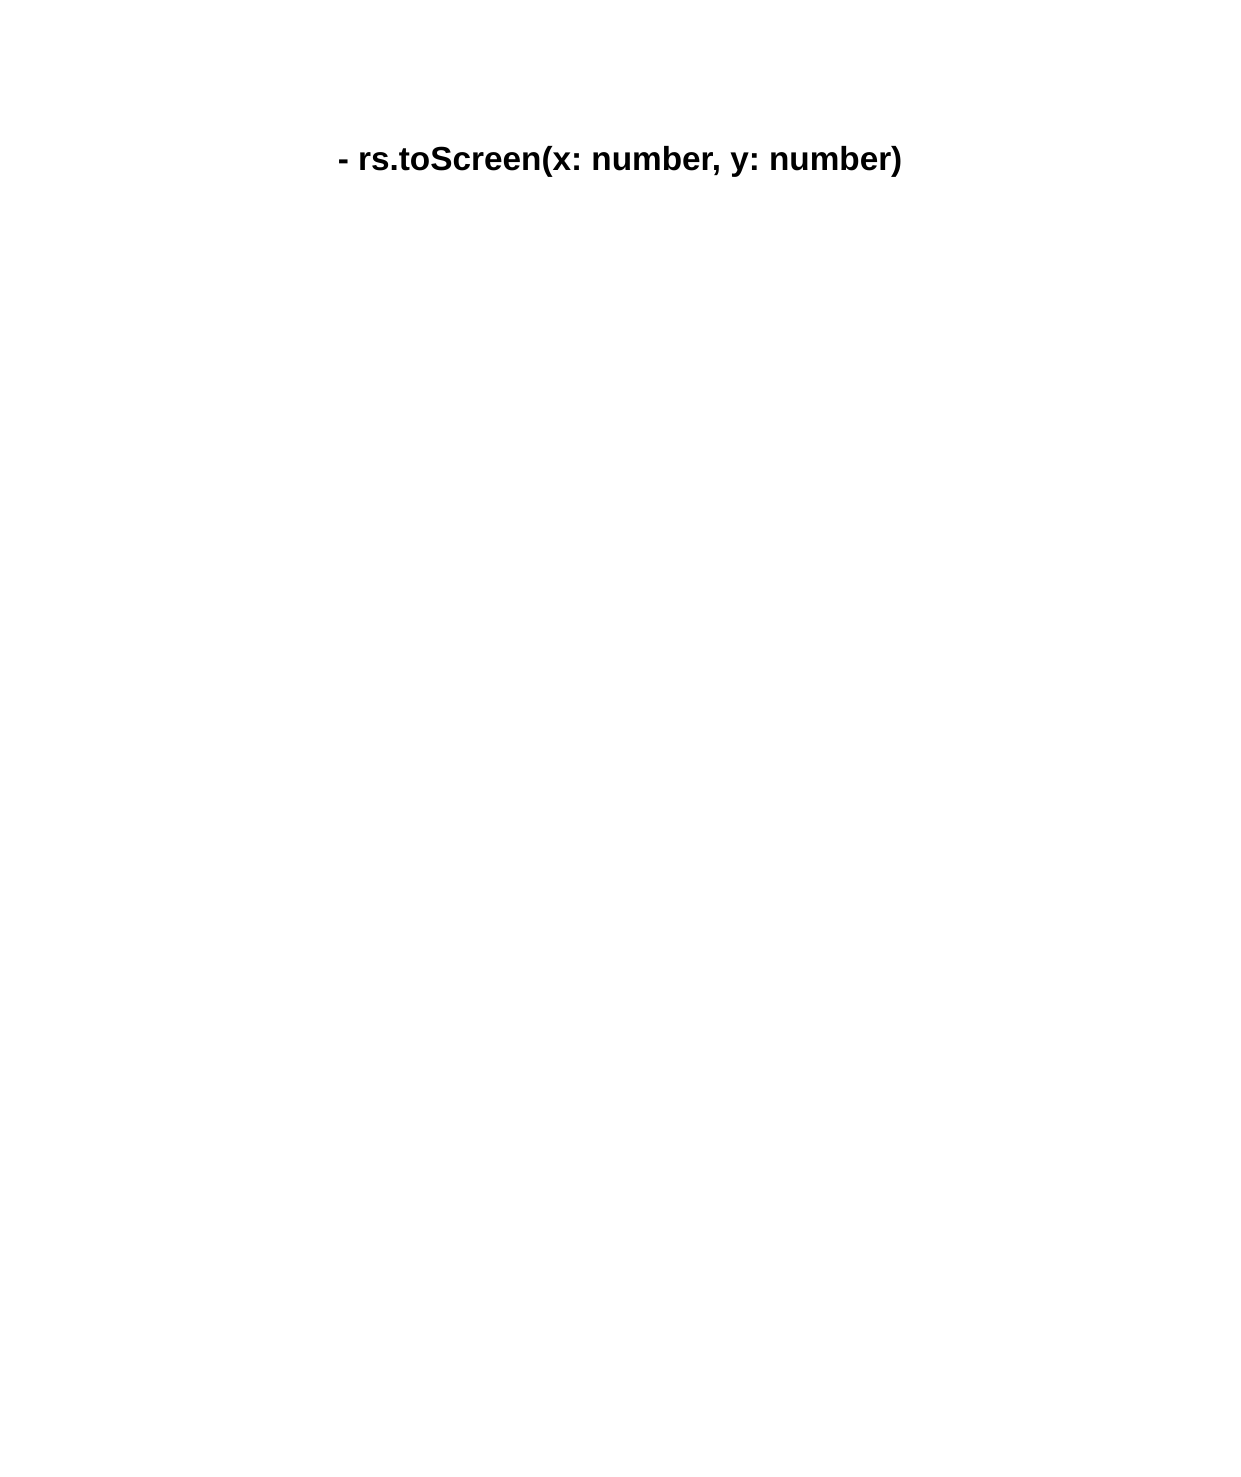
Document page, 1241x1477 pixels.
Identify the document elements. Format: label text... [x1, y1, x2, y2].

subtitle - rs.toScreen(x: number, y: number) [118, 139, 1122, 177]
